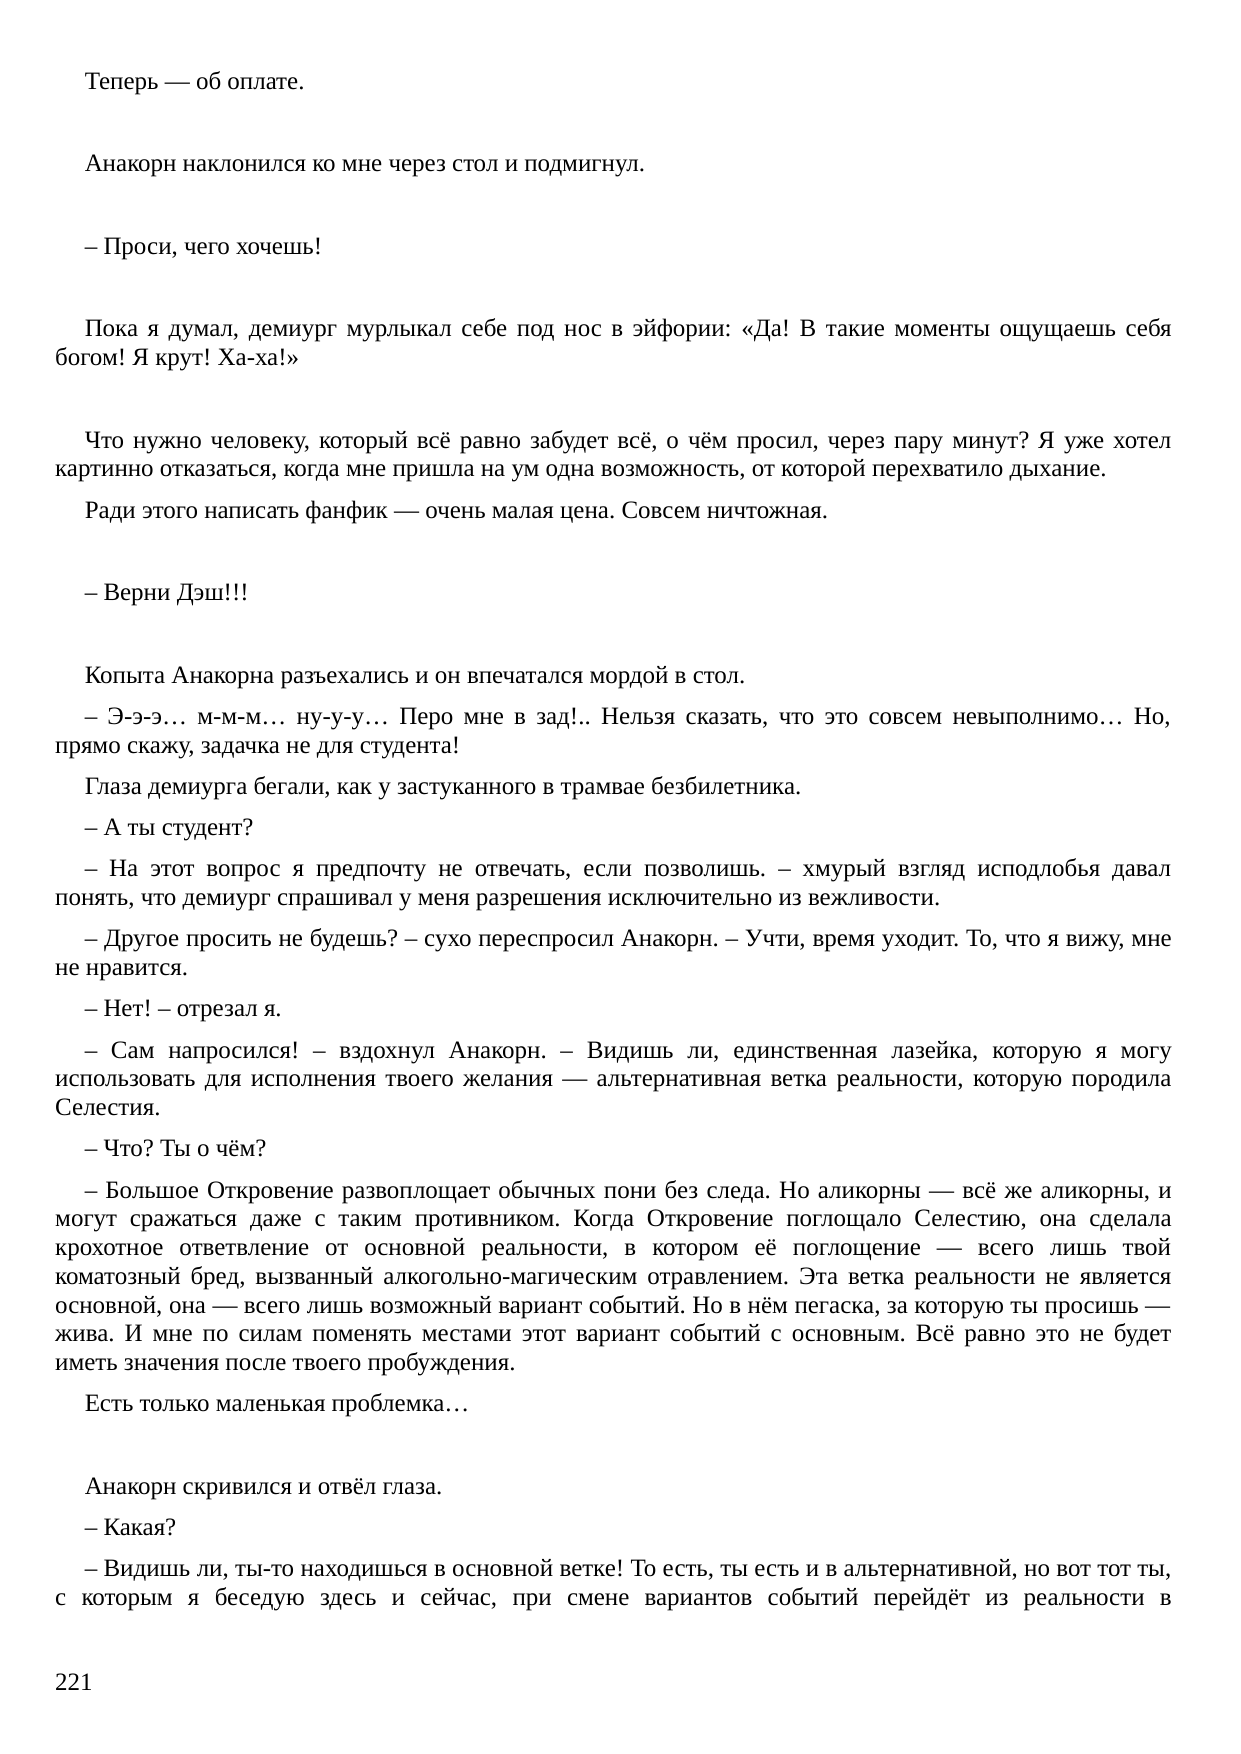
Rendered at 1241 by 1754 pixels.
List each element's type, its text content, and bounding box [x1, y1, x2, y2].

text Пока я думал, демиург мурлыкал себе под нос в эйфории: «Да! В такие моменты ощущаешь себя богом! Я крут! Ха-ха!» [55, 313, 1173, 371]
text – Какая? [55, 1512, 1173, 1541]
text Глаза демиурга бегали, как у застуканного в трамвае безбилетника. [55, 771, 1173, 800]
text – Э-э-э… м-м-м… ну-у-у… Перо мне в зад!.. Нельзя сказать, что это совсем невыполнимо… Но, прямо скажу, задачка не для студента! [55, 701, 1173, 758]
text Что нужно человеку, который всё равно забудет всё, о чём просил, через пару минут? Я уже хотел картинно отказаться, когда мне пришла на ум одна возможность, от которой перехватило дыхание. [55, 425, 1173, 482]
text – Что? Ты о чём? [55, 1133, 1173, 1162]
text – Верни Дэш!!! [55, 577, 1173, 606]
text – А ты студент? [55, 812, 1173, 841]
text Теперь — об оплате. [55, 66, 1173, 95]
text Анакорн скривился и отвёл глаза. [55, 1471, 1173, 1500]
text Есть только маленькая проблемка… [55, 1388, 1173, 1417]
text – Большое Откровение развоплощает обычных пони без следа. Но аликорны — всё же аликорны, и могут сражаться даже с таким противником. Когда Откровение поглощало Селестию, она сделала крохотное ответвление от основной реальности, в котором её поглощение — всего лишь твой коматозный бред, вызванный алкогольно-магическим отравлением. Эта ветка реальности не является основной, она — всего лишь возможный вариант событий. Но в нём пегаска, за которую ты просишь — жива. И мне по силам поменять местами этот вариант событий с основным. Всё равно это не будет иметь значения после твоего пробуждения. [55, 1175, 1173, 1376]
text Ради этого написать фанфик — очень малая цена. Совсем ничтожная. [55, 495, 1173, 523]
text – Другое просить не будешь? – сухо переспросил Анакорн. – Учти, время уходит. То, что я вижу, мне не нравится. [55, 923, 1173, 981]
text – Сам напросился! – вздохнул Анакорн. – Видишь ли, единственная лазейка, которую я могу использовать для исполнения твоего желания — альтернативная ветка реальности, которую породила Селестия. [55, 1035, 1173, 1121]
text Анакорн наклонился ко мне через стол и подмигнул. [55, 148, 1173, 177]
text – Нет! – отрезал я. [55, 993, 1173, 1022]
text Копыта Анакорна разъехались и он впечатался мордой в стол. [55, 660, 1173, 688]
text – На этот вопрос я предпочту не отвечать, если позволишь. – хмурый взгляд исподлобья давал понять, что демиург спрашивал у меня разрешения исключительно из вежливости. [55, 853, 1173, 911]
text – Проси, чего хочешь! [55, 231, 1173, 260]
text – Видишь ли, ты-то находишься в основной ветке! То есть, ты есть и в альтернативной, но вот тот ты, с которым я беседую здесь и сейчас, при смене вариантов событий перейдёт из реальности в [55, 1553, 1173, 1611]
